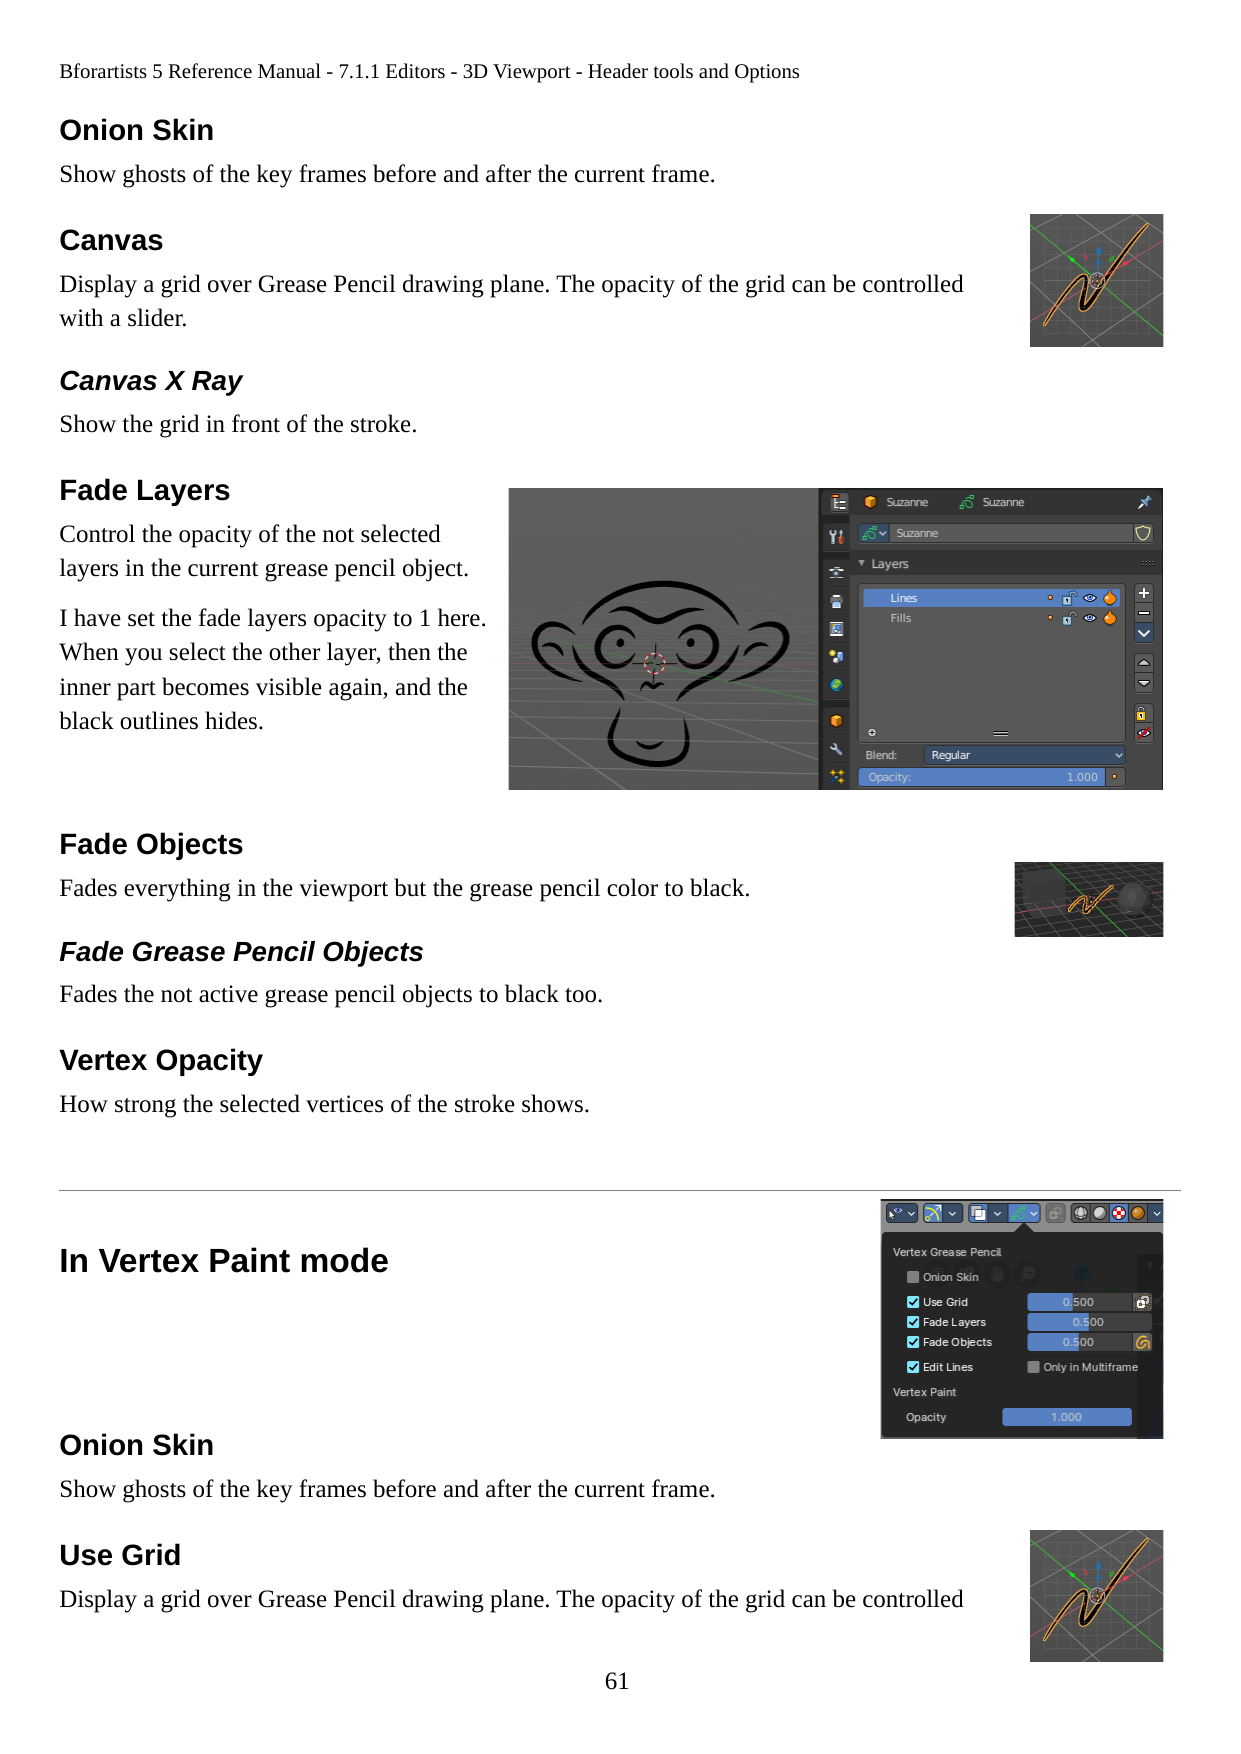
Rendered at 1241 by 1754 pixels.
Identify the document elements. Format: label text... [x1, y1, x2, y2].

subtitle [1164, 1538, 1181, 1572]
subtitle Onion Skin [59, 113, 1181, 146]
subtitle Onion Skin [59, 1428, 1181, 1462]
subtitle Canvas X Ray [59, 365, 1181, 397]
subtitle Vertex Opacity [59, 1043, 1181, 1077]
subtitle Fade Objects [59, 827, 1181, 861]
text Show ghosts of the key frames before and after the current frame. [59, 1474, 1181, 1503]
picture [1014, 862, 1164, 937]
text Control the opacity of the not selected layers in the current grease pencil object. [59, 519, 508, 582]
subtitle [1164, 1241, 1181, 1279]
text Fades the not active grease pencil objects to black too. [59, 979, 1181, 1008]
picture [880, 1199, 1164, 1439]
subtitle Fade Grease Pencil Objects [59, 935, 1181, 967]
subtitle Use Grid [59, 1538, 1030, 1572]
picture [508, 488, 1164, 790]
subtitle Fade Layers [59, 473, 1181, 507]
picture [1030, 1530, 1164, 1662]
subtitle [1164, 222, 1181, 256]
text Show the grid in front of the stroke. [59, 409, 1181, 438]
text Display a grid over Grease Pencil drawing plane. The opacity of the grid can be controlled with a slider. [59, 269, 1030, 332]
text Display a grid over Grease Pencil drawing plane. The opacity of the grid can be controlled [59, 1584, 1030, 1613]
picture [1030, 214, 1164, 347]
text How strong the selected vertices of the stroke shows. [59, 1089, 1181, 1118]
text Show ghosts of the key frames before and after the current frame. [59, 159, 1181, 188]
subtitle In Vertex Paint mode [59, 1241, 880, 1279]
text I have set the fade layers opacity to 1 here. When you select the other layer, then the inner part becomes visible again, and the black outlines hides. [59, 603, 508, 735]
subtitle Canvas [59, 222, 1030, 256]
text Fades everything in the viewport but the grease pencil color to black. [59, 873, 1014, 902]
